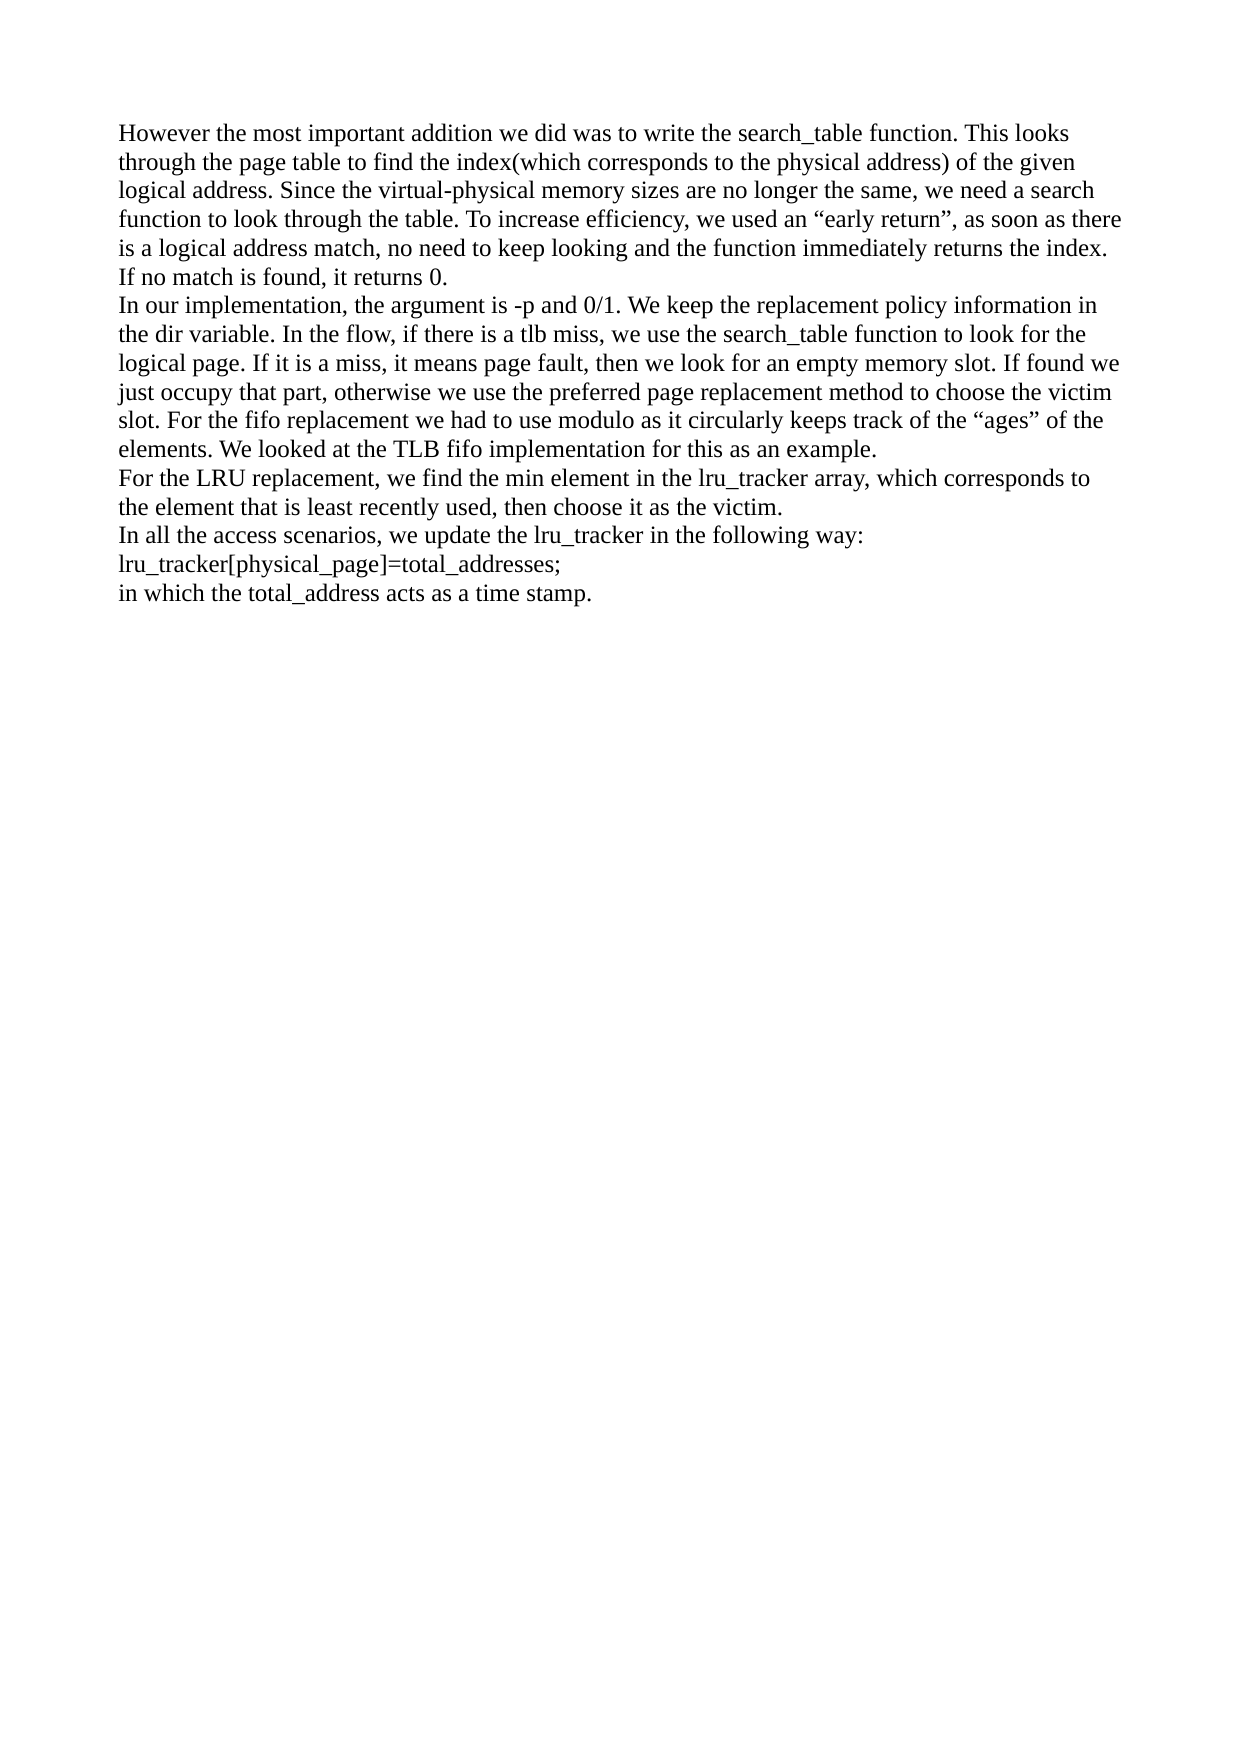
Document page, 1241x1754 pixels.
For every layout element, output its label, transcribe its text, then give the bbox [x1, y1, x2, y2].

text In our implementation, the argument is -p and 0/1. We keep the replacement policy information in the dir variable. In the flow, if there is a tlb miss, we use the search_table function to look for the logical page. If it is a miss, it means page fault, then we look for an empty memory slot. If found we just occupy that part, otherwise we use the preferred page replacement method to choose the victim slot. For the fifo replacement we had to use modulo as it circularly keeps track of the “ages” of the elements. We looked at the TLB fifo implementation for this as an example. [118, 291, 1122, 463]
text in which the total_address acts as a time stamp. [118, 578, 1122, 607]
text lru_tracker[physical_page]=total_addresses; [118, 549, 1122, 578]
text In all the access scenarios, we update the lru_tracker in the following way: [118, 521, 1122, 549]
text For the LRU replacement, we find the min element in the lru_tracker array, which corresponds to the element that is least recently used, then choose it as the victim. [118, 463, 1122, 521]
text However the most important addition we did was to write the search_table function. This looks through the page table to find the index(which corresponds to the physical address) of the given logical address. Since the virtual-physical memory sizes are no longer the same, we need a search function to look through the table. To increase efficiency, we used an “early return”, as soon as there is a logical address match, no need to keep looking and the function immediately returns the index. If no match is found, it returns 0. [118, 118, 1122, 291]
